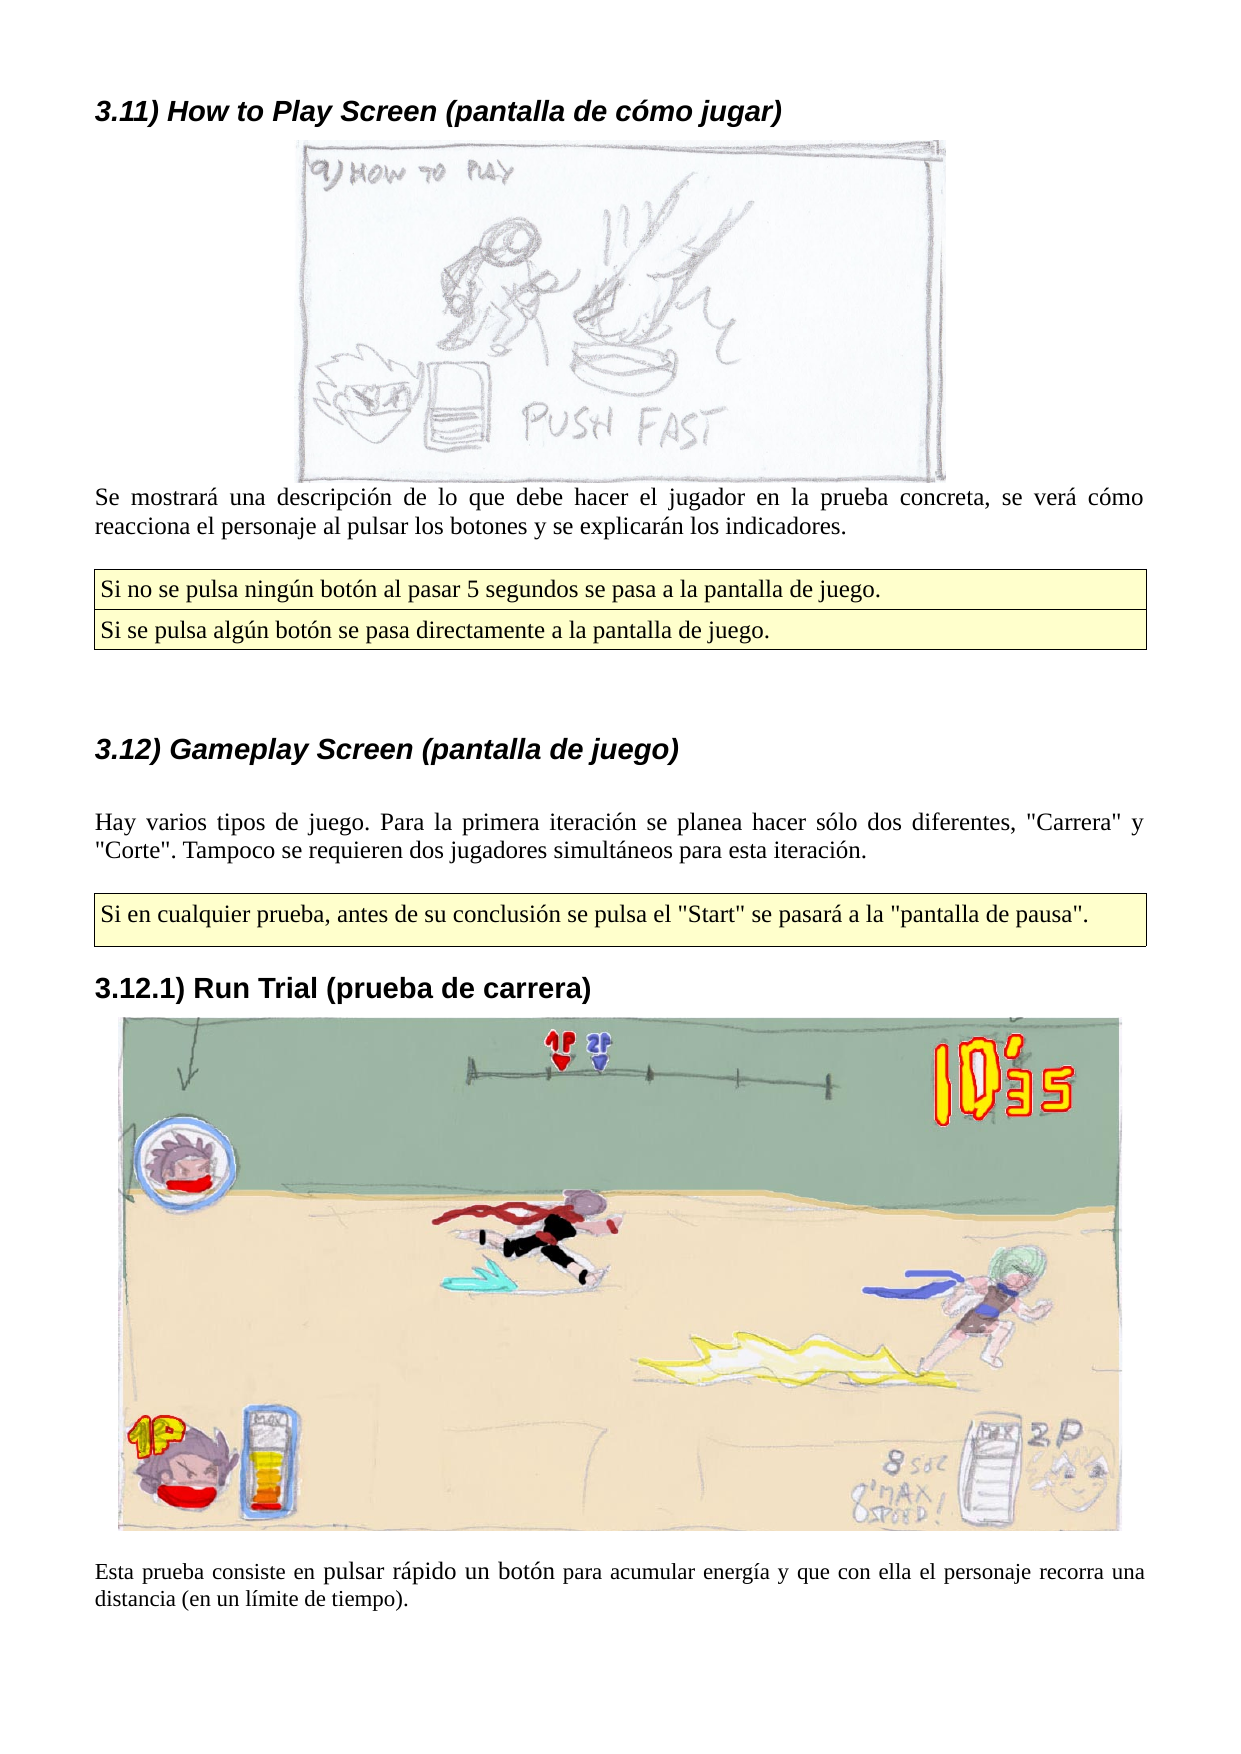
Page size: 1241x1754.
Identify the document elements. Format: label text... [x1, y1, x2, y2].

subtitle 3.11) How to Play Screen (pantalla de cómo jugar) [94, 94, 1146, 128]
text Esta prueba consiste en pulsar rápido un botón para acumular energía y que con ella el personaje recorra una distancia (en un límite de tiempo). [94, 1556, 1146, 1612]
picture [118, 1017, 1123, 1531]
table_header Si en cualquier prueba, antes de su conclusión se pulsa el "Start" se pasará a la "pantalla de pausa". [95, 894, 1146, 946]
picture [294, 140, 947, 483]
subtitle 3.12.1) Run Trial (prueba de carrera) [94, 971, 1146, 1004]
text Se mostrará una descripción de lo que debe hacer el jugador en la prueba concreta, se verá cómo reacciona el personaje al pulsar los botones y se explicarán los indicadores. [94, 483, 1146, 540]
text Hay varios tipos de juego. Para la primera iteración se planea hacer sólo dos diferentes, "Carrera" y "Corte". Tampoco se requieren dos jugadores simultáneos para esta iteración. [94, 807, 1146, 864]
table_cell Si se pulsa algún botón se pasa directamente a la pantalla de juego. [95, 610, 1146, 649]
table_header Si no se pulsa ningún botón al pasar 5 segundos se pasa a la pantalla de juego. [95, 570, 1146, 609]
subtitle 3.12) Gameplay Screen (pantalla de juego) [94, 732, 1146, 766]
